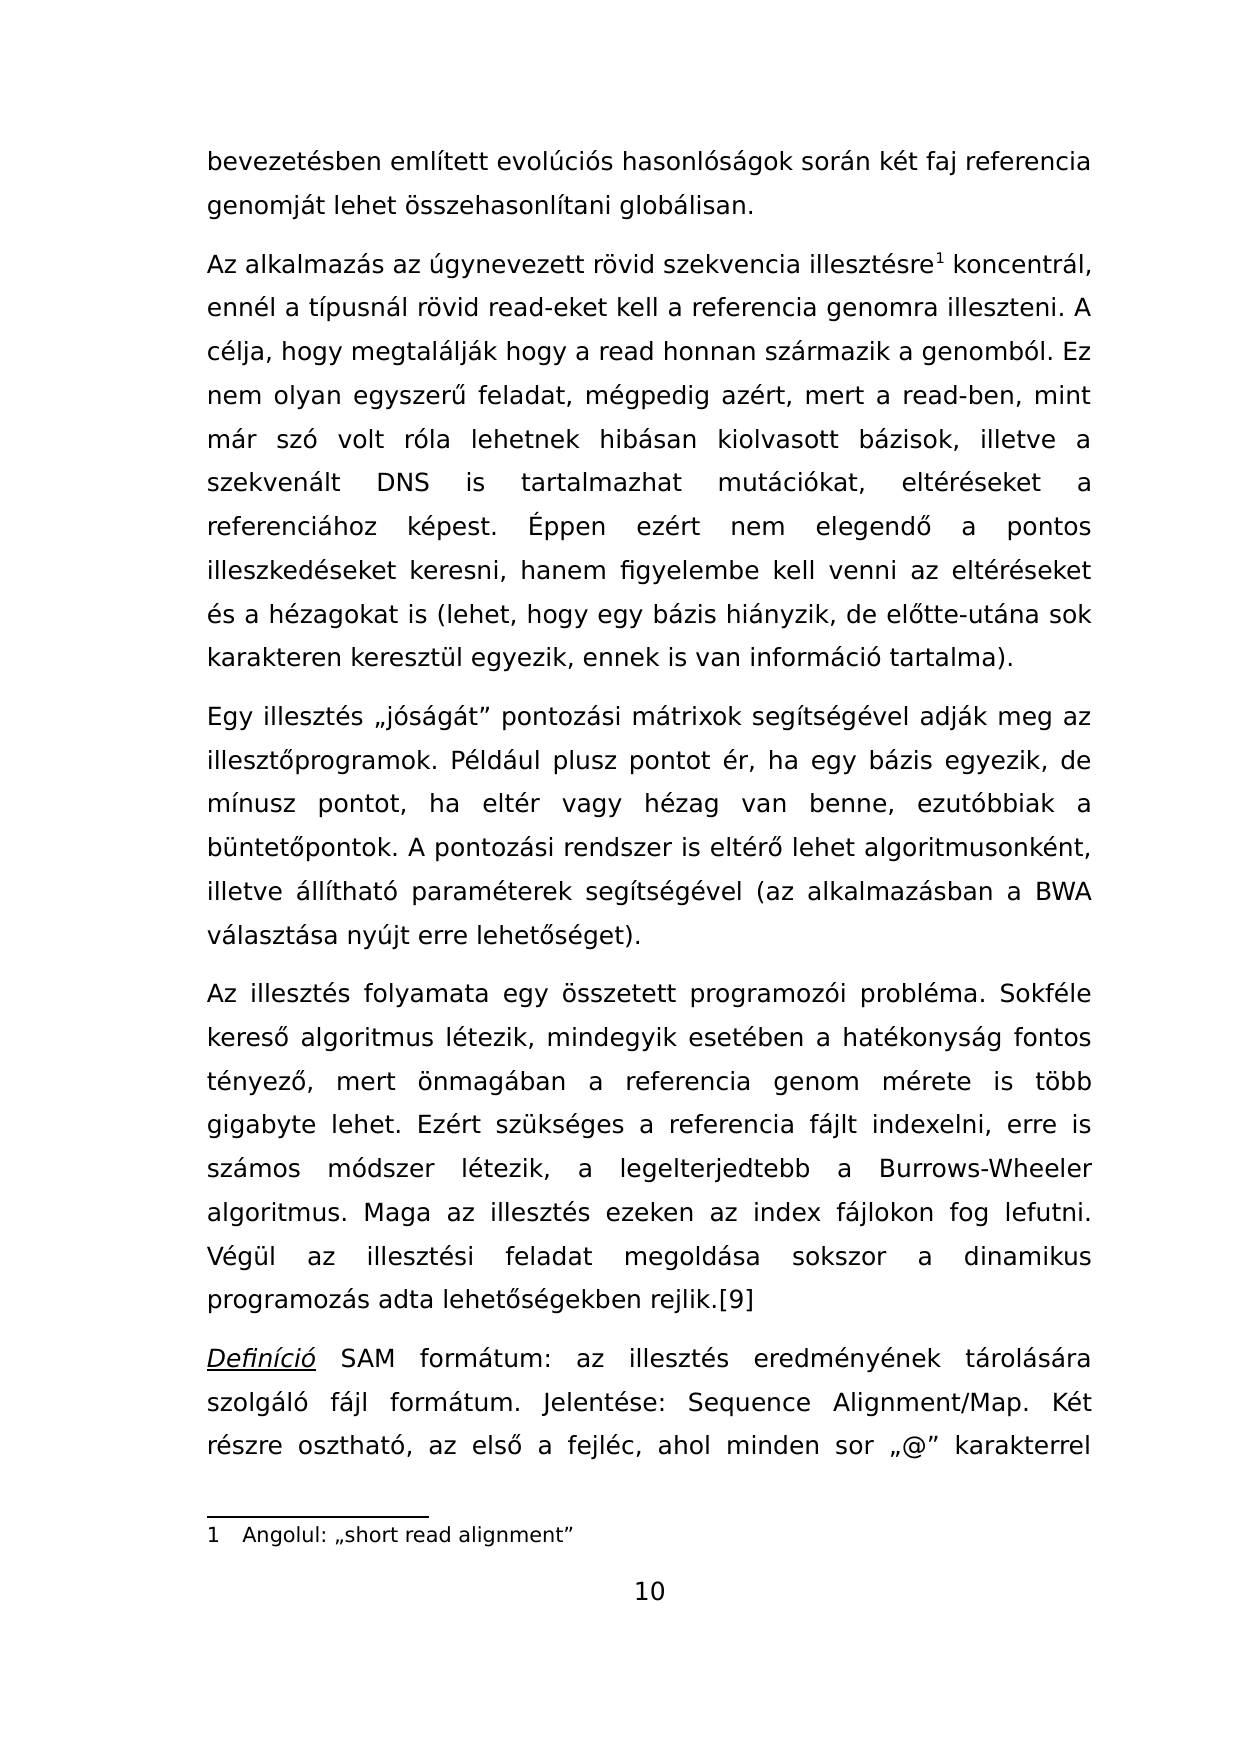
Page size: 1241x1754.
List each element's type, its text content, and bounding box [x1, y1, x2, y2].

text Egy illesztés „jóságát” pontozási mátrixok segítségével adják meg az illesztőprogramok. Például plusz pontot ér, ha egy bázis egyezik, de mínusz pontot, ha eltér vagy hézag van benne, ezutóbbiak a büntetőpontok. A pontozási rendszer is eltérő lehet algoritmusonként, illetve állítható paraméterek segítségével (az alkalmazásban a BWA választása nyújt erre lehetőséget). [207, 702, 1093, 950]
text Az illesztés folyamata egy összetett programozói probléma. Sokféle kereső algoritmus létezik, mindegyik esetében a hatékonyság fontos tényező, mert önmagában a referencia genom mérete is több gigabyte lehet. Ezért szükséges a referencia fájlt indexelni, erre is számos módszer létezik, a legelterjedtebb a Burrows-Wheeler algoritmus. Maga az illesztés ezeken az index fájlokon fog lefutni. Végül az illesztési feladat megoldása sokszor a dinamikus programozás adta lehetőségekben rejlik.[9] [207, 979, 1093, 1315]
text Definíció SAM formátum: az illesztés eredményének tárolására szolgáló fájl formátum. Jelentése: Sequence Alignment/Map. Két részre osztható, az első a fejléc, ahol minden sor „@” karakterrel [207, 1344, 1093, 1461]
text Angolul: „short read alignment” [207, 1523, 1093, 1548]
text Az alkalmazás az úgynevezett rövid szekvencia illesztésre koncentrál, ennél a típusnál rövid read-eket kell a referencia genomra illeszteni. A célja, hogy megtalálják hogy a read honnan származik a genomból. Ez nem olyan egyszerű feladat, mégpedig azért, mert a read-ben, mint már szó volt róla lehetnek hibásan kiolvasott bázisok, illetve a szekvenált DNS is tartalmazhat mutációkat, eltéréseket a referenciához képest. Éppen ezért nem elegendő a pontos illeszkedéseket keresni, hanem figyelembe kell venni az eltéréseket és a hézagokat is (lehet, hogy egy bázis hiányzik, de előtte-utána sok karakteren keresztül egyezik, ennek is van információ tartalma). [207, 250, 1093, 673]
text bevezetésben említett evolúciós hasonlóságok során két faj referencia genomját lehet összehasonlítani globálisan. [207, 148, 1093, 221]
